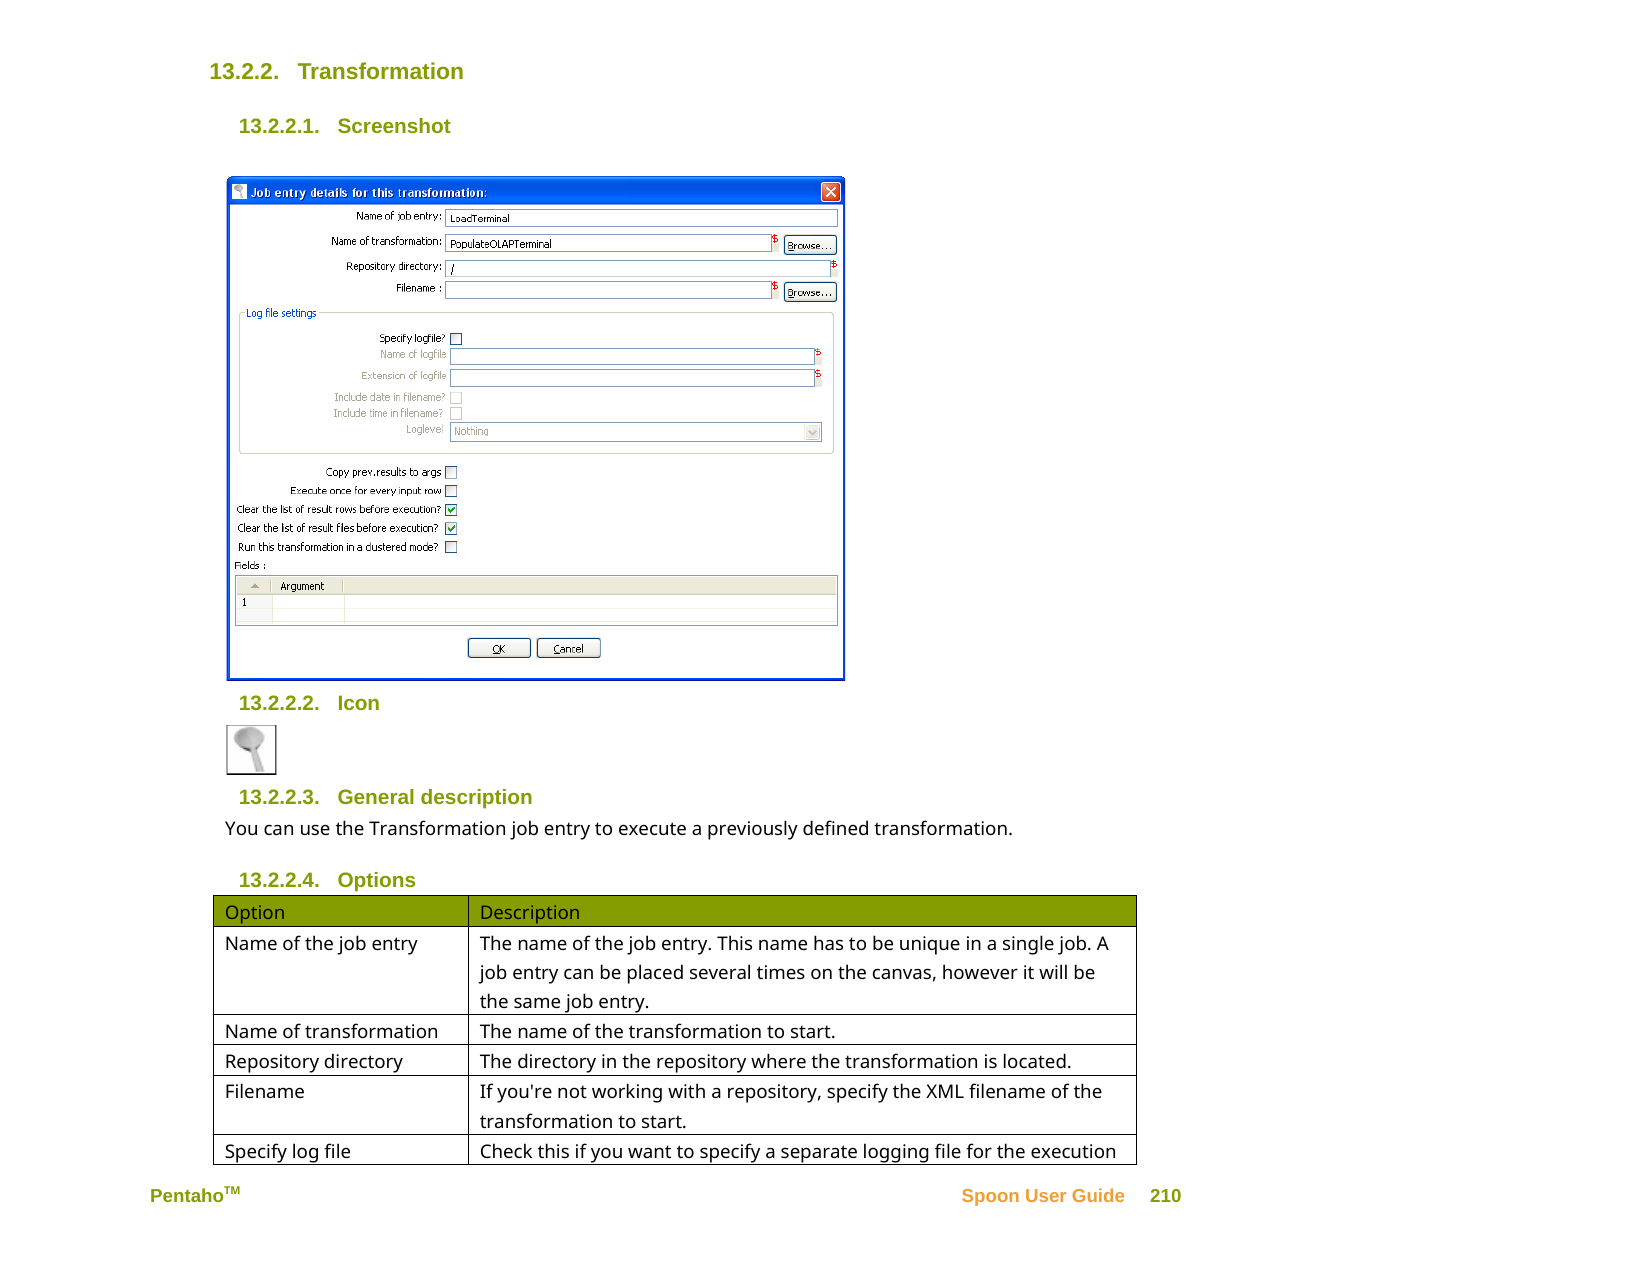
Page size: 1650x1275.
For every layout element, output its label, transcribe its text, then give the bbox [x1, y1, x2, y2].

table_cell Name of the job entry [214, 927, 468, 1014]
table_cell The name of the job entry. This name has to be unique in a single job. A job entry can be placed several times on the canvas, however it will be the same job entry. [469, 927, 1136, 1014]
table_cell Check this if you want to specify a separate logging file for the execution [469, 1135, 1136, 1164]
table_cell Filename [214, 1076, 468, 1134]
subtitle General description [239, 782, 1500, 811]
subtitle Options [239, 860, 1500, 895]
table_cell The name of the transformation to start. [469, 1015, 1136, 1044]
subtitle Screenshot [239, 106, 1500, 141]
table_cell Name of transformation [214, 1015, 468, 1044]
table_header Description [469, 896, 1136, 926]
table_cell If you're not working with a repository, specify the XML filename of the transformation to start. [469, 1076, 1136, 1134]
subtitle Transformation [209, 52, 1500, 87]
table_header Option [214, 896, 468, 926]
picture [226, 176, 846, 681]
subtitle Icon [239, 688, 1500, 717]
table_cell Repository directory [214, 1045, 468, 1074]
text You can use the Transformation job entry to execute a previously defined transformation. [225, 812, 1500, 841]
table_cell Specify log file [214, 1135, 468, 1164]
table_cell The directory in the repository where the transformation is located. [469, 1045, 1136, 1074]
picture [226, 725, 277, 775]
